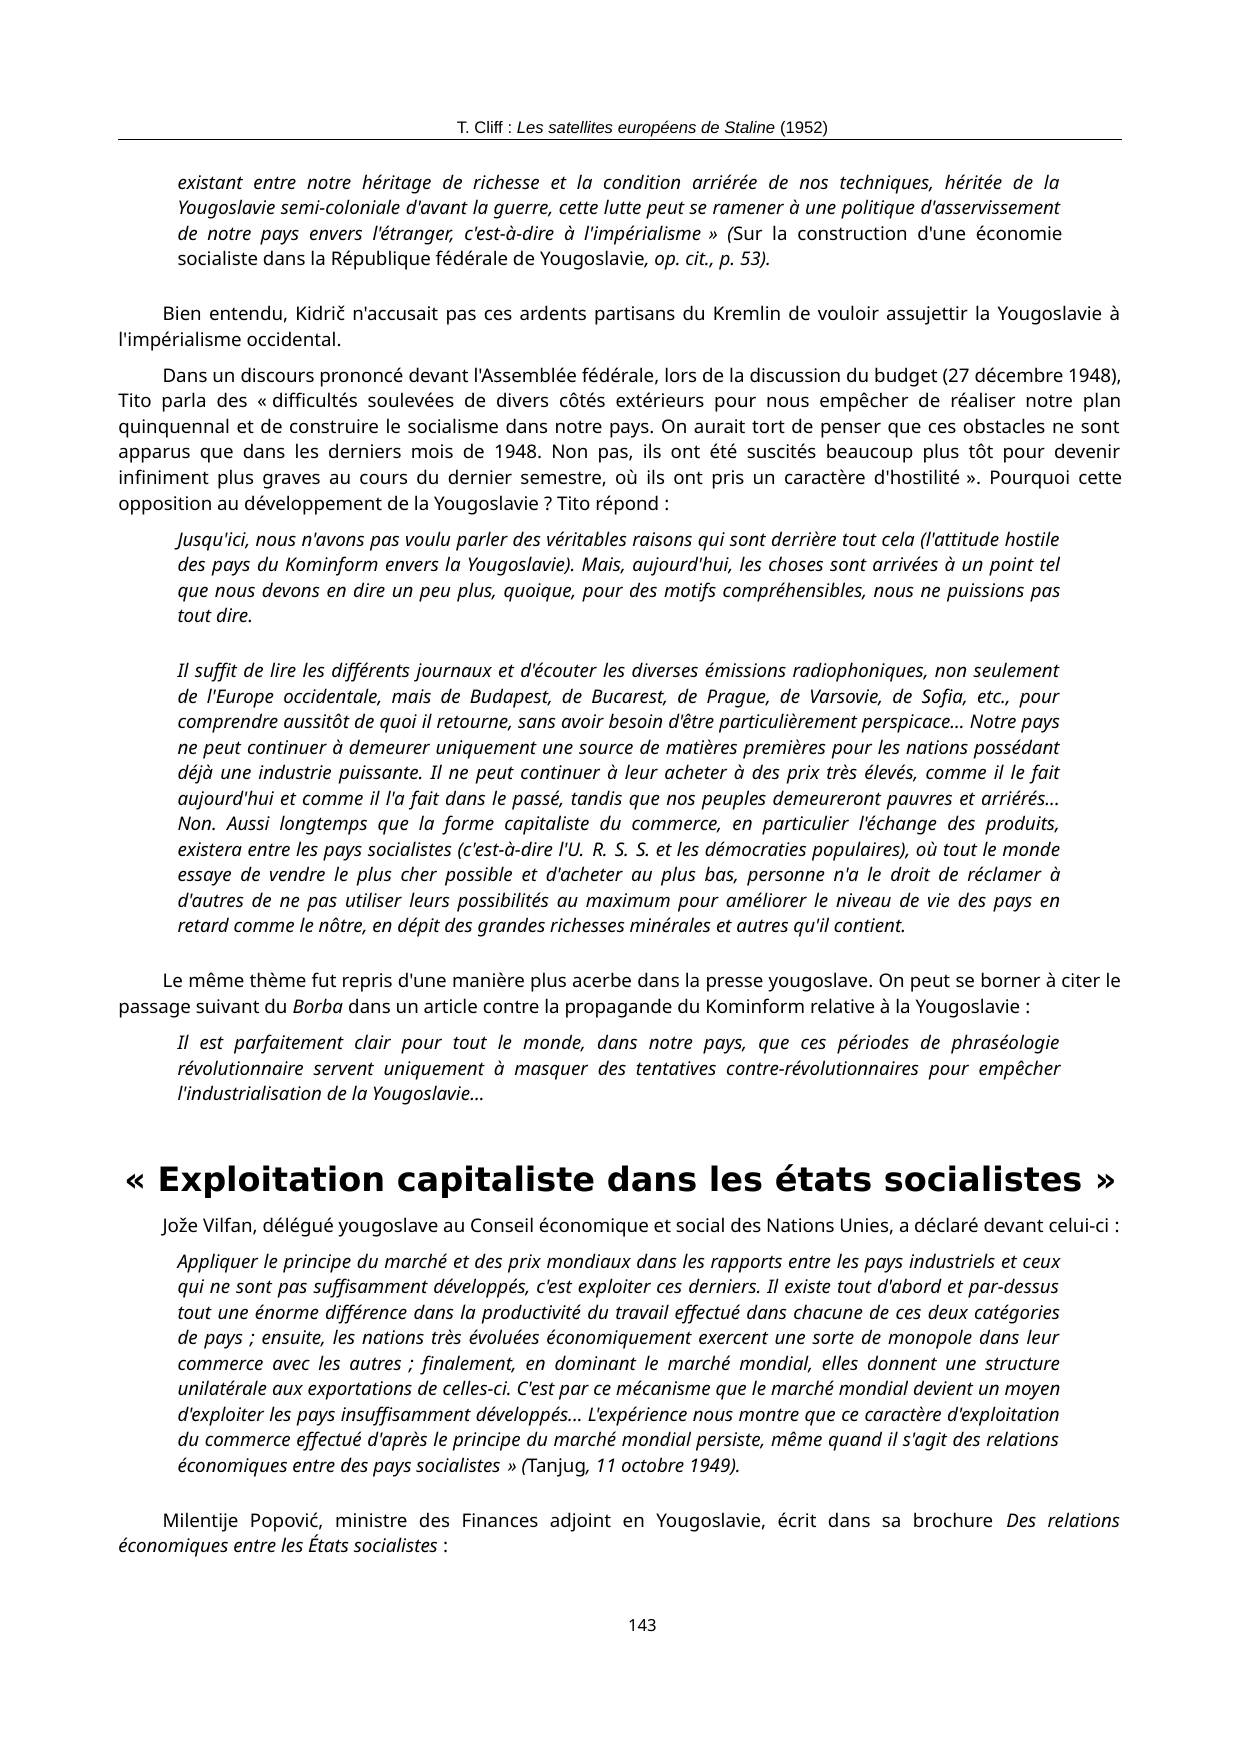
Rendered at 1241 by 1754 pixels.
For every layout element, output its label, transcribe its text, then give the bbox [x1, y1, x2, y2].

text Jusqu'ici, nous n'avons pas voulu parler des véritables raisons qui sont derrière tout cela (l'attitude hostile des pays du Kominform envers la Yougoslavie). Mais, aujourd'hui, les choses sont arrivées à un point tel que nous devons en dire un peu plus, quoique, pour des motifs compréhensibles, nous ne puissions pas tout dire. [177, 526, 1063, 628]
text Il est parfaitement clair pour tout le monde, dans notre pays, que ces périodes de phraséologie révolutionnaire servent uniquement à masquer des tentatives contre-révolutionnaires pour empêcher l'industrialisation de la Yougoslavie... [177, 1029, 1063, 1106]
text Dans un discours prononcé devant l'Assemblée fédérale, lors de la discussion du budget (27 décembre 1948), Tito parla des « difficultés soulevées de divers côtés extérieurs pour nous empêcher de réaliser notre plan quinquennal et de construire le socialisme dans notre pays. On aurait tort de penser que ces obstacles ne sont apparus que dans les derniers mois de 1948. Non pas, ils ont été suscités beaucoup plus tôt pour devenir infiniment plus graves au cours du dernier semestre, où ils ont pris un caractère d'hostilité ». Pourquoi cette opposition au développement de la Yougoslavie ? Tito répond : [118, 362, 1122, 515]
text Il suffit de lire les différents journaux et d'écouter les diverses émissions radiophoniques, non seulement de l'Europe occidentale, mais de Budapest, de Bucarest, de Prague, de Varsovie, de Sofia, etc., pour comprendre aussitôt de quoi il retourne, sans avoir besoin d'être particulièrement perspicace... Notre pays ne peut continuer à demeurer uniquement une source de matières premières pour les nations possédant déjà une industrie puissante. Il ne peut continuer à leur acheter à des prix très élevés, comme il le fait aujourd'hui et comme il l'a fait dans le passé, tandis que nos peuples demeureront pauvres et arriérés... Non. Aussi longtemps que la forme capitaliste du commerce, en particulier l'échange des produits, existera entre les pays socialistes (c'est-à-dire l'U. R. S. S. et les démocraties populaires), où tout le monde essaye de vendre le plus cher possible et d'acheter au plus bas, personne n'a le droit de réclamer à d'autres de ne pas utiliser leurs possibilités au maximum pour améliorer le niveau de vie des pays en retard comme le nôtre, en dépit des grandes richesses minérales et autres qu'il contient. [177, 657, 1063, 938]
text existant entre notre héritage de richesse et la condition arriérée de nos techniques, héritée de la Yougoslavie semi-coloniale d'avant la guerre, cette lutte peut se ramener à une politique d'asservissement de notre pays envers l'étranger, c'est-à-dire à l'impérialisme » (Sur la construction d'une économie socialiste dans la République fédérale de Yougoslavie, op. cit., p. 53). [177, 169, 1063, 271]
text Jože Vilfan, délégué yougoslave au Conseil économique et social des Nations Unies, a déclaré devant celui-ci : [118, 1212, 1122, 1237]
subtitle « Exploitation capitaliste dans les états socialistes » [118, 1160, 1122, 1199]
text Milentije Popović, ministre des Finances adjoint en Yougoslavie, écrit dans sa brochure Des relations économiques entre les États socialistes : [118, 1507, 1122, 1558]
text Le même thème fut repris d'une manière plus acerbe dans la presse yougoslave. On peut se borner à citer le passage suivant du Borba dans un article contre la propagande du Kominform relative à la Yougoslavie : [118, 968, 1122, 1019]
text Appliquer le principe du marché et des prix mondiaux dans les rapports entre les pays industriels et ceux qui ne sont pas suffisamment développés, c'est exploiter ces derniers. Il existe tout d'abord et par-dessus tout une énorme différence dans la productivité du travail effectué dans chacune de ces deux catégories de pays ; ensuite, les nations très évoluées économiquement exercent une sorte de monopole dans leur commerce avec les autres ; finalement, en dominant le marché mondial, elles donnent une structure unilatérale aux exportations de celles-ci. C'est par ce mécanisme que le marché mondial devient un moyen d'exploiter les pays insuffisamment développés... L'expérience nous montre que ce caractère d'exploitation du commerce effectué d'après le principe du marché mondial persiste, même quand il s'agit des relations économiques entre des pays socialistes » (Tanjug, 11 octobre 1949). [177, 1248, 1063, 1478]
text Bien entendu, Kidrič n'accusait pas ces ardents partisans du Kremlin de vouloir assujettir la Yougoslavie à l'impérialisme occidental. [118, 301, 1122, 352]
